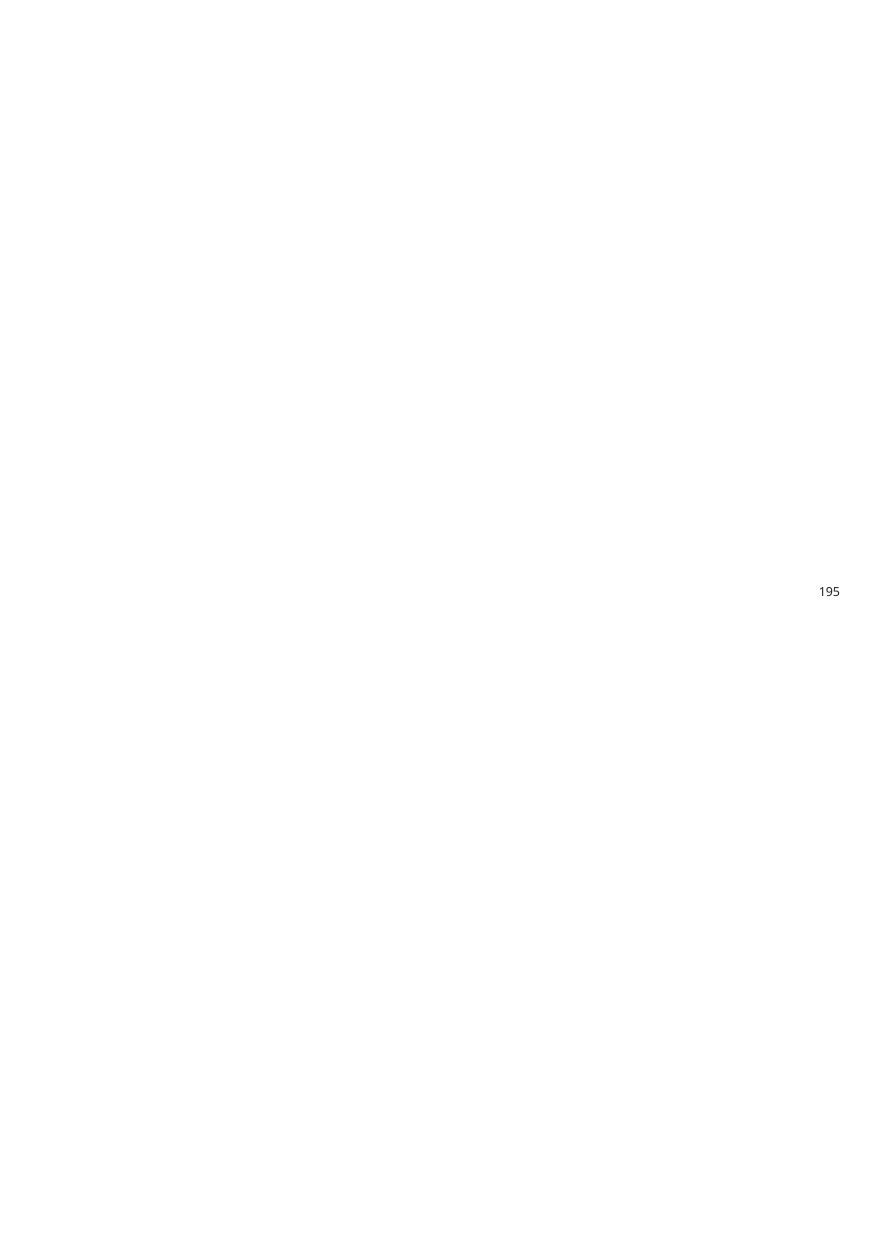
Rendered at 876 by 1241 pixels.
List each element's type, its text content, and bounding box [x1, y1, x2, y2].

text 195 [19, 583, 840, 600]
